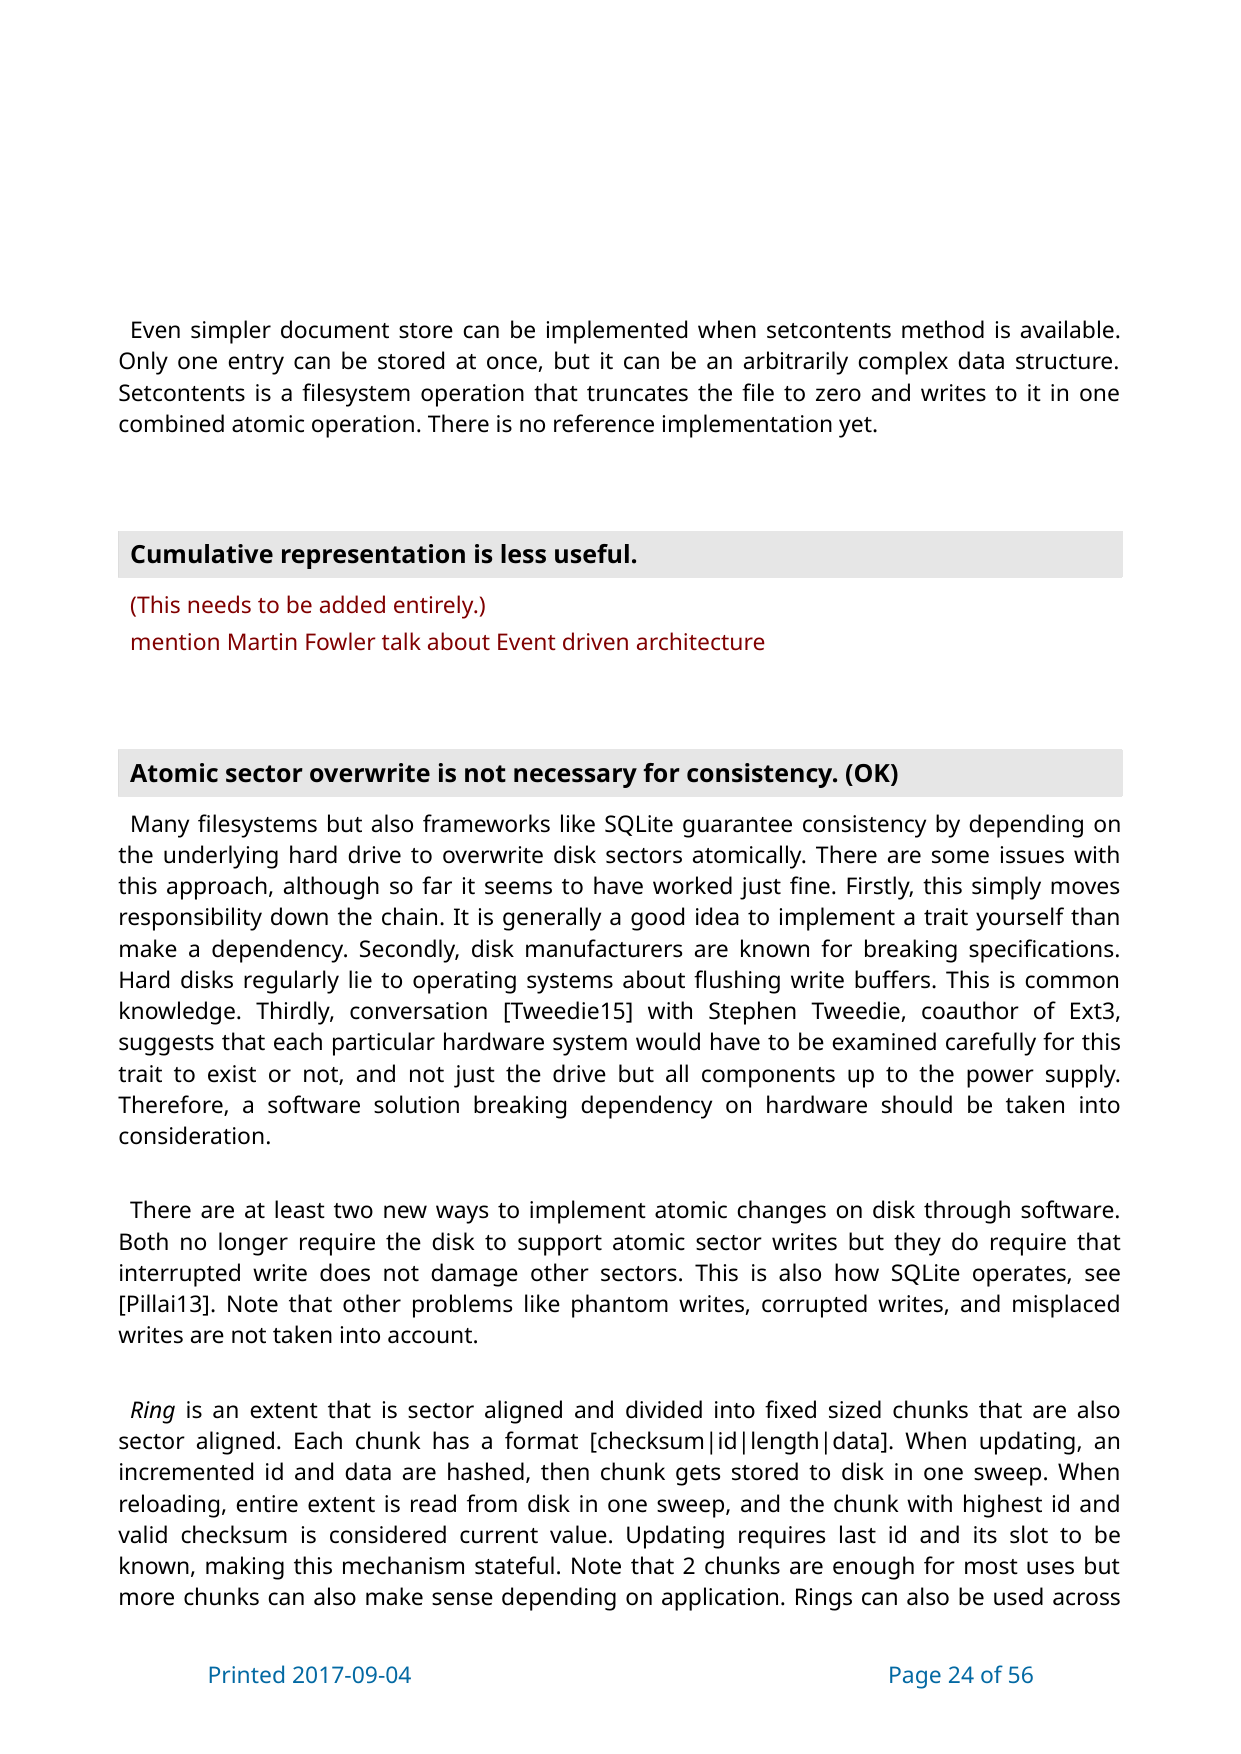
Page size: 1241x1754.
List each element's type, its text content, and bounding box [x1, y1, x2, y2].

text Even simpler document store can be implemented when setcontents method is available. Only one entry can be stored at once, but it can be an arbitrarily complex data structure. Setcontents is a filesystem operation that truncates the file to zero and writes to it in one combined atomic operation. There is no reference implementation yet. [118, 314, 1122, 439]
text There are at least two new ways to implement atomic changes on disk through software. Both no longer require the disk to support atomic sector writes but they do require that interrupted write does not damage other sectors. This is also how SQLite operates, see [Pillai13]. Note that other problems like phantom writes, corrupted writes, and misplaced writes are not taken into account. [118, 1194, 1122, 1351]
subtitle Cumulative representation is less useful. [119, 532, 1122, 577]
text (This needs to be added entirely.) [118, 589, 1122, 620]
subtitle Atomic sector overwrite is not necessary for consistency. (OK) [119, 751, 1122, 796]
text Ring is an extent that is sector aligned and divided into fixed sized chunks that are also sector aligned. Each chunk has a format [checksum|id|length|data]. When updating, an incremented id and data are hashed, then chunk gets stored to disk in one sweep. When reloading, entire extent is read from disk in one sweep, and the chunk with highest id and valid checksum is considered current value. Updating requires last id and its slot to be known, making this mechanism stateful. Note that 2 chunks are enough for most uses but more chunks can also make sense depending on application. Rings can also be used across [118, 1394, 1122, 1612]
text mention Martin Fowler talk about Event driven architecture [118, 626, 1122, 657]
text Many filesystems but also frameworks like SQLite guarantee consistency by depending on the underlying hard drive to overwrite disk sectors atomically. There are some issues with this approach, although so far it seems to have worked just fine. Firstly, this simply moves responsibility down the chain. It is generally a good idea to implement a trait yourself than make a dependency. Secondly, disk manufacturers are known for breaking specifications. Hard disks regularly lie to operating systems about flushing write buffers. This is common knowledge. Thirdly, conversation [Tweedie15] with Stephen Tweedie, coauthor of Ext3, suggests that each particular hardware system would have to be examined carefully for this trait to exist or not, and not just the drive but all components up to the power supply. Therefore, a software solution breaking dependency on hardware should be taken into consideration. [118, 807, 1122, 1151]
